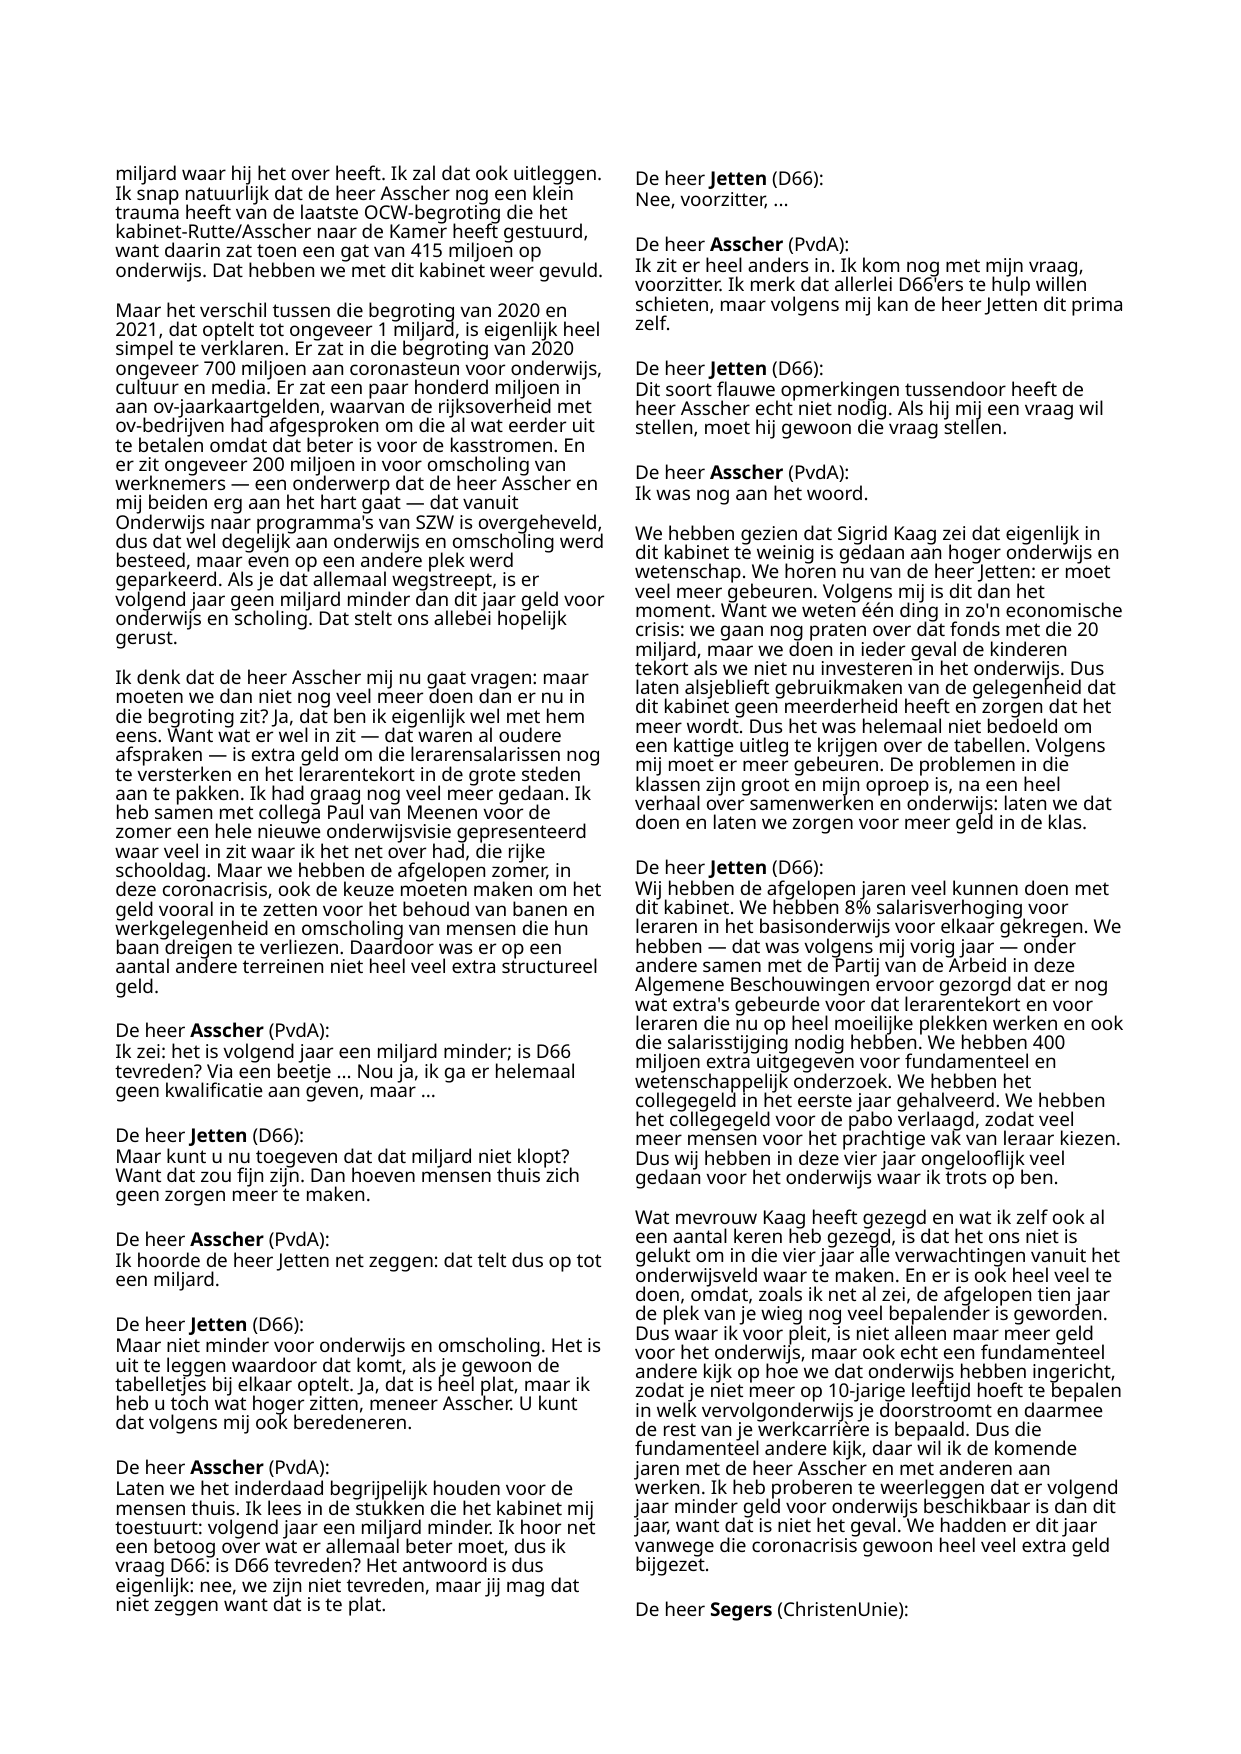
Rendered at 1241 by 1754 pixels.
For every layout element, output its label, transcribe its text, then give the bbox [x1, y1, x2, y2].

text Ik zei: het is volgend jaar een miljard minder; is D66 tevreden? Via een beetje ... Nou ja, ik ga er helemaal geen kwalificatie aan geven, maar ... [115, 1043, 605, 1101]
text Wat mevrouw Kaag heeft gezegd en wat ik zelf ook al een aantal keren heb gezegd, is dat het ons niet is gelukt om in die vier jaar alle verwachtingen vanuit het onderwijsveld waar te maken. En er is ook heel veel te doen, omdat, zoals ik net al zei, de afgelopen tien jaar de plek van je wieg nog veel bepalender is geworden. Dus waar ik voor pleit, is niet alleen maar meer geld voor het onderwijs, maar ook echt een fundamenteel andere kijk op hoe we dat onderwijs hebben ingericht, zodat je niet meer op 10-jarige leeftijd hoeft te bepalen in welk vervolgonderwijs je doorstroomt en daarmee de rest van je werkcarrière is bepaald. Dus die fundamenteel andere kijk, daar wil ik de komende jaren met de heer Asscher en met anderen aan werken. Ik heb proberen te weerleggen dat er volgend jaar minder geld voor onderwijs beschikbaar is dan dit jaar, want dat is niet het geval. We hadden er dit jaar vanwege die coronacrisis gewoon heel veel extra geld bijgezet. [635, 1209, 1125, 1575]
text Maar het verschil tussen die begroting van 2020 en 2021, dat optelt tot ongeveer 1 miljard, is eigenlijk heel simpel te verklaren. Er zat in die begroting van 2020 ongeveer 700 miljoen aan coronasteun voor onderwijs, cultuur en media. Er zat een paar honderd miljoen in aan ov-jaarkaartgelden, waarvan de rijksoverheid met ov-bedrijven had afgesproken om die al wat eerder uit te betalen omdat dat beter is voor de kasstromen. En er zit ongeveer 200 miljoen in voor omscholing van werknemers — een onderwerp dat de heer Asscher en mij beiden erg aan het hart gaat — dat vanuit Onderwijs naar programma's van SZW is overgeheveld, dus dat wel degelijk aan onderwijs en omscholing werd besteed, maar even op een andere plek werd geparkeerd. Als je dat allemaal wegstreept, is er volgend jaar geen miljard minder dan dit jaar geld voor onderwijs en scholing. Dat stelt ons allebei hopelijk gerust. [115, 302, 605, 648]
text Maar niet minder voor onderwijs en omscholing. Het is uit te leggen waardoor dat komt, als je gewoon de tabelletjes bij elkaar optelt. Ja, dat is heel plat, maar ik heb u toch wat hoger zitten, meneer Asscher. U kunt dat volgens mij ook beredeneren. [115, 1337, 605, 1434]
text De heer Asscher (PvdA): [115, 1454, 605, 1480]
text Wij hebben de afgelopen jaren veel kunnen doen met dit kabinet. We hebben 8% salarisverhoging voor leraren in het basisonderwijs voor elkaar gekregen. We hebben — dat was volgens mij vorig jaar — onder andere samen met de Partij van de Arbeid in deze Algemene Beschouwingen ervoor gezorgd dat er nog wat extra's gebeurde voor dat lerarentekort en voor leraren die nu op heel moeilijke plekken werken en ook die salarisstijging nodig hebben. We hebben 400 miljoen extra uitgegeven voor fundamenteel en wetenschappelijk onderzoek. We hebben het collegegeld in het eerste jaar gehalveerd. We hebben het collegegeld voor de pabo verlaagd, zodat veel meer mensen voor het prachtige vak van leraar kiezen. Dus wij hebben in deze vier jaar ongelooflijk veel gedaan voor het onderwijs waar ik trots op ben. [635, 880, 1125, 1188]
text De heer Asscher (PvdA): [635, 459, 1125, 485]
text De heer Jetten (D66): [115, 1312, 605, 1337]
text De heer Jetten (D66): [635, 355, 1125, 381]
text Ik denk dat de heer Asscher mij nu gaat vragen: maar moeten we dan niet nog veel meer doen dan er nu in die begroting zit? Ja, dat ben ik eigenlijk wel met hem eens. Want wat er wel in zit — dat waren al oudere afspraken — is extra geld om die lerarensalarissen nog te versterken en het lerarentekort in de grote steden aan te pakken. Ik had graag nog veel meer gedaan. Ik heb samen met collega Paul van Meenen voor de zomer een hele nieuwe onderwijsvisie gepresenteerd waar veel in zit waar ik het net over had, die rijke schooldag. Maar we hebben de afgelopen zomer, in deze coronacrisis, ook de keuze moeten maken om het geld vooral in te zetten voor het behoud van banen en werkgelegenheid en omscholing van mensen die hun baan dreigen te verliezen. Daardoor was er op een aantal andere terreinen niet heel veel extra structureel geld. [115, 669, 605, 997]
text Laten we het inderdaad begrijpelijk houden voor de mensen thuis. Ik lees in de stukken die het kabinet mij toestuurt: volgend jaar een miljard minder. Ik hoor net een betoog over wat er allemaal beter moet, dus ik vraag D66: is D66 tevreden? Het antwoord is dus eigenlijk: nee, we zijn niet tevreden, maar jij mag dat niet zeggen want dat is te plat. [115, 1480, 605, 1615]
text Ik was nog aan het woord. [635, 485, 1125, 504]
text Dit soort flauwe opmerkingen tussendoor heeft de heer Asscher echt niet nodig. Als hij mij een vraag wil stellen, moet hij gewoon die vraag stellen. [635, 381, 1125, 438]
text De heer Asscher (PvdA): [635, 231, 1125, 257]
text miljard waar hij het over heeft. Ik zal dat ook uitleggen. Ik snap natuurlijk dat de heer Asscher nog een klein trauma heeft van de laatste OCW-begroting die het kabinet-Rutte/Asscher naar de Kamer heeft gestuurd, want daarin zat toen een gat van 415 miljoen op onderwijs. Dat hebben we met dit kabinet weer gevuld. [115, 165, 605, 281]
text De heer Jetten (D66): [115, 1122, 605, 1148]
text We hebben gezien dat Sigrid Kaag zei dat eigenlijk in dit kabinet te weinig is gedaan aan hoger onderwijs en wetenschap. We horen nu van de heer Jetten: er moet veel meer gebeuren. Volgens mij is dit dan het moment. Want we weten één ding in zo'n economische crisis: we gaan nog praten over dat fonds met die 20 miljard, maar we doen in ieder geval de kinderen tekort als we niet nu investeren in het onderwijs. Dus laten alsjeblieft gebruikmaken van de gelegenheid dat dit kabinet geen meerderheid heeft en zorgen dat het meer wordt. Dus het was helemaal niet bedoeld om een kattige uitleg te krijgen over de tabellen. Volgens mij moet er meer gebeuren. De problemen in die klassen zijn groot en mijn oproep is, na een heel verhaal over samenwerken en onderwijs: laten we dat doen en laten we zorgen voor meer geld in de klas. [635, 525, 1125, 833]
text De heer Jetten (D66): [635, 854, 1125, 880]
text Ik hoorde de heer Jetten net zeggen: dat telt dus op tot een miljard. [115, 1252, 605, 1291]
text Nee, voorzitter, ... [635, 191, 1125, 210]
text De heer Segers (ChristenUnie): [635, 1596, 1125, 1622]
text Ik zit er heel anders in. Ik kom nog met mijn vraag, voorzitter. Ik merk dat allerlei D66'ers te hulp willen schieten, maar volgens mij kan de heer Jetten dit prima zelf. [635, 257, 1125, 334]
text De heer Jetten (D66): [635, 165, 1125, 191]
text De heer Asscher (PvdA): [115, 1226, 605, 1252]
text Maar kunt u nu toegeven dat dat miljard niet klopt? Want dat zou fijn zijn. Dan hoeven mensen thuis zich geen zorgen meer te maken. [115, 1148, 605, 1206]
text De heer Asscher (PvdA): [115, 1018, 605, 1043]
